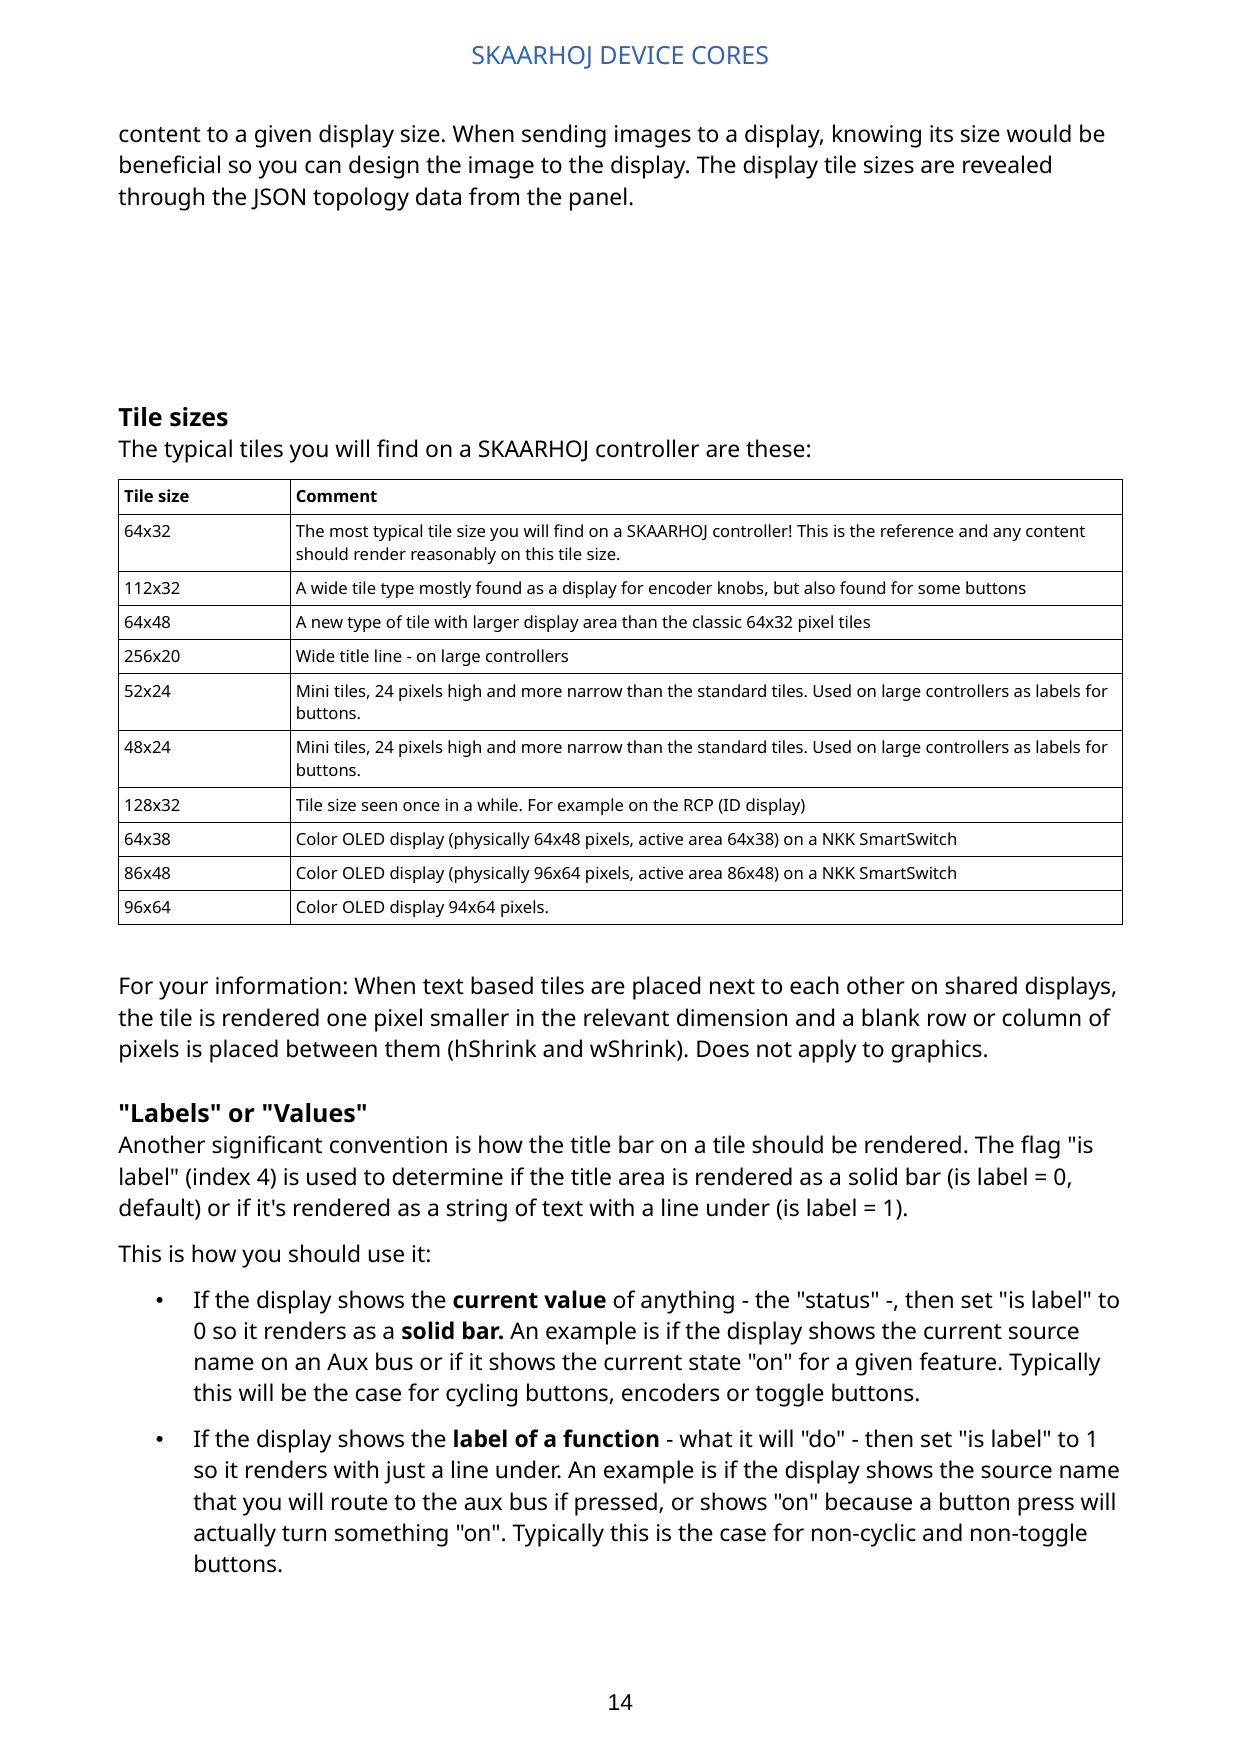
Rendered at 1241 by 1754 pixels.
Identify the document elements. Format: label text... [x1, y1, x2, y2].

table_cell 86x48 [119, 857, 290, 890]
table_cell 48x24 [119, 731, 290, 787]
list If the display shows the current value of anything - the "status" -, then set "is label" to 0 so it renders as a solid bar. An example is if the display shows the current source name on an Aux bus or if it shows the current state "on" for a given feature. Typically this will be the case for cycling buttons, encoders or toggle buttons. [156, 1283, 1122, 1408]
table_cell 64x32 [119, 515, 290, 571]
list If the display shows the label of a function - what it will "do" - then set "is label" to 1 so it renders with just a line under. An example is if the display shows the source name that you will route to the aux bus if pressed, or shows "on" because a button press will actually turn something "on". Typically this is the case for non-cyclic and non-toggle buttons. [156, 1423, 1122, 1579]
table_cell 64x48 [119, 606, 290, 639]
table_cell Tile size seen once in a while. For example on the RCP (ID display) [291, 788, 1122, 822]
text Another significant convention is how the title bar on a tile should be rendered. The flag "is label" (index 4) is used to determine if the title area is rendered as a solid bar (is label = 0, default) or if it's rendered as a string of text with a line under (is label = 1). [118, 1129, 1122, 1223]
text For your information: When text based tiles are placed next to each other on shared displays, the tile is rendered one pixel smaller in the relevant dimension and a blank row or column of pixels is placed between them (hShrink and wShrink). Does not apply to graphics. [118, 970, 1122, 1064]
table_cell Wide title line - on large controllers [291, 640, 1122, 673]
table_cell 52x24 [119, 674, 290, 730]
table_cell A wide tile type mostly found as a display for encoder knobs, but also found for some buttons [291, 572, 1122, 605]
text This is how you should use it: [118, 1238, 1122, 1269]
table_cell The most typical tile size you will find on a SKAARHOJ controller! This is the reference and any content should render reasonably on this tile size. [291, 515, 1122, 571]
table_cell A new type of tile with larger display area than the classic 64x32 pixel tiles [291, 606, 1122, 639]
table_cell 64x38 [119, 823, 290, 856]
subtitle "Labels" or "Values" [118, 1095, 1122, 1129]
table_cell Color OLED display (physically 64x48 pixels, active area 64x38) on a NKK SmartSwitch [291, 823, 1122, 856]
table_header Comment [291, 480, 1122, 513]
text The typical tiles you will find on a SKAARHOJ controller are these: [118, 433, 1122, 465]
table_cell 256x20 [119, 640, 290, 673]
table_cell Color OLED display 94x64 pixels. [291, 891, 1122, 924]
table_cell 128x32 [119, 788, 290, 822]
table_cell Mini tiles, 24 pixels high and more narrow than the standard tiles. Used on large controllers as labels for buttons. [291, 674, 1122, 730]
text content to a given display size. When sending images to a display, knowing its size would be beneficial so you can design the image to the display. The display tile sizes are revealed through the JSON topology data from the panel. [118, 118, 1122, 212]
table_cell 112x32 [119, 572, 290, 605]
table_cell Mini tiles, 24 pixels high and more narrow than the standard tiles. Used on large controllers as labels for buttons. [291, 731, 1122, 787]
table_cell Color OLED display (physically 96x64 pixels, active area 86x48) on a NKK SmartSwitch [291, 857, 1122, 890]
subtitle Tile sizes [118, 399, 1122, 433]
table_cell 96x64 [119, 891, 290, 924]
table_header Tile size [119, 480, 290, 513]
